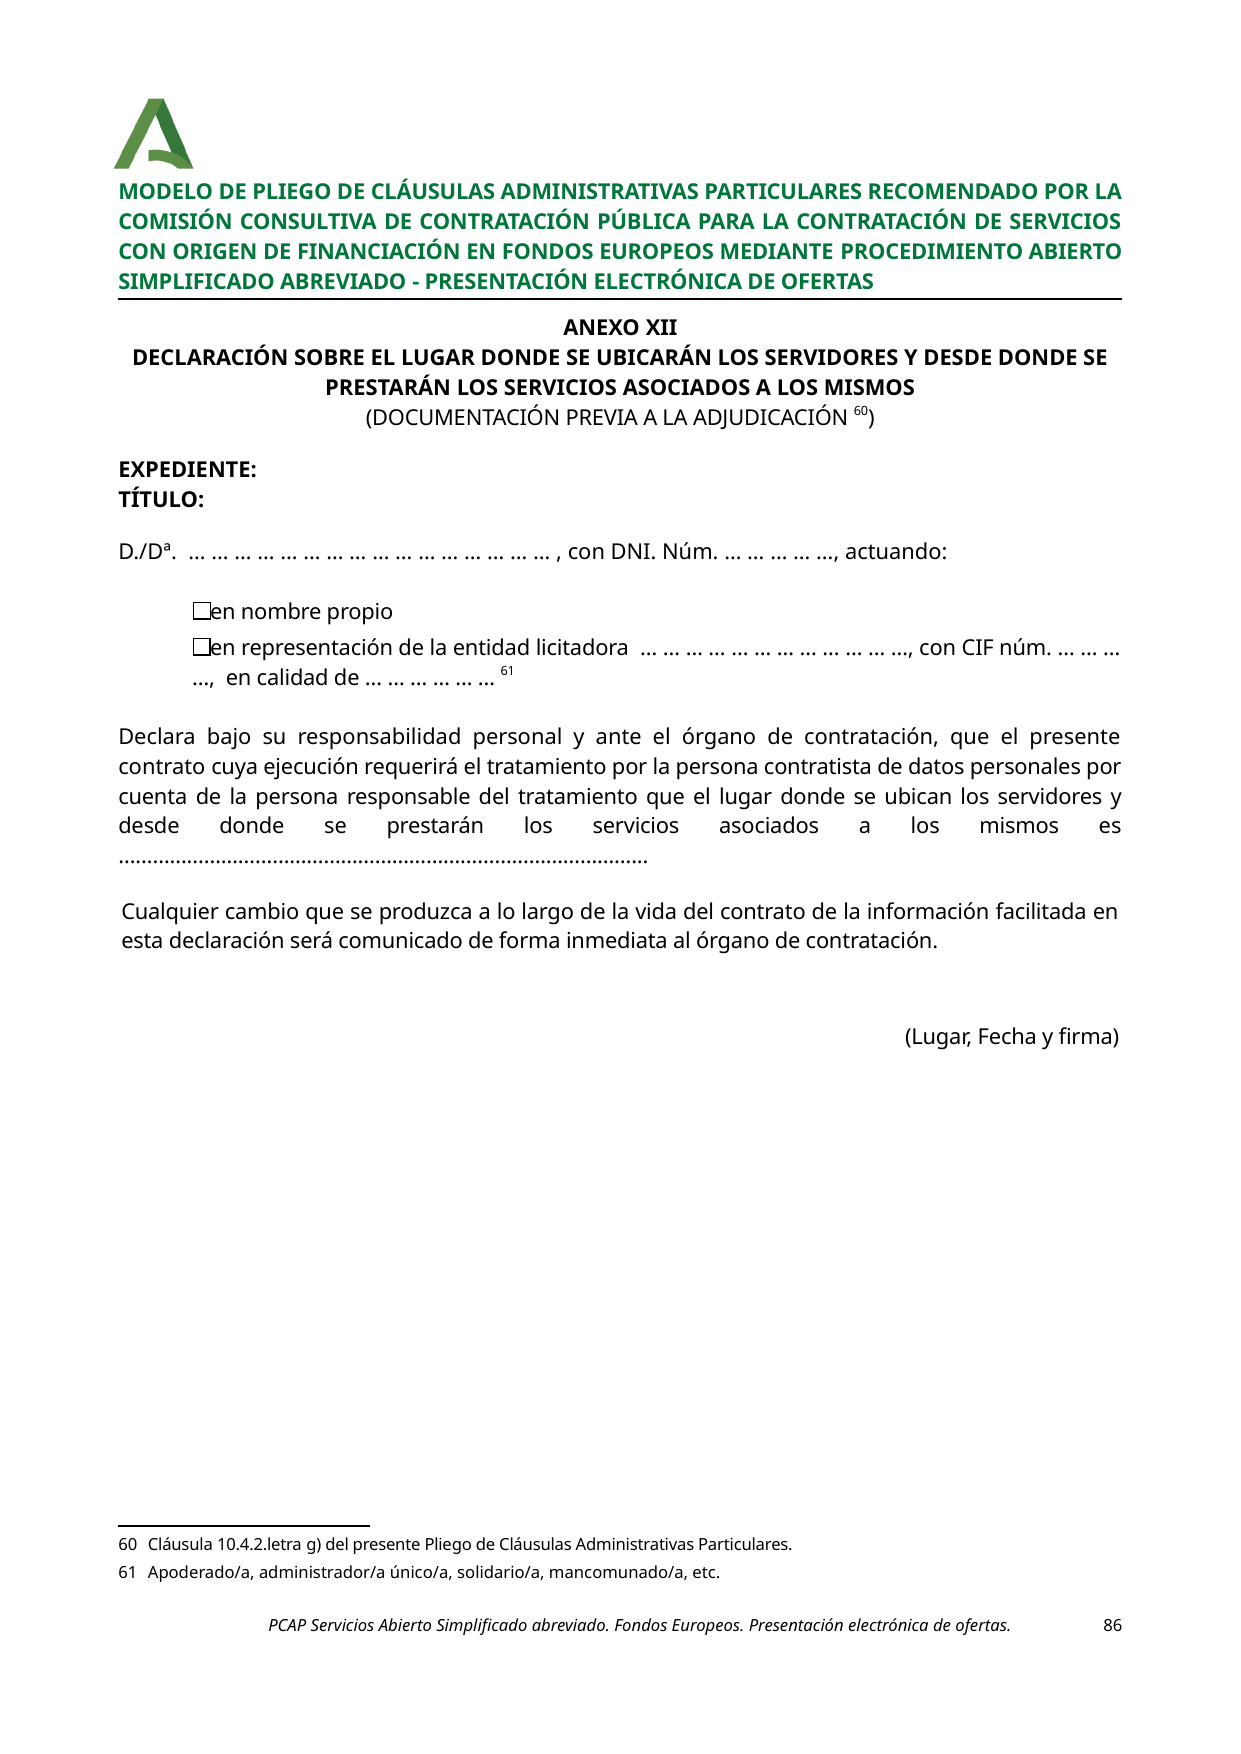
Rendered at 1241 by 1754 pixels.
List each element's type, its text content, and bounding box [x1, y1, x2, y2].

text MODELO DE PLIEGO DE CLÁUSULAS ADMINISTRATIVAS PARTICULARES RECOMENDADO POR LA COMISIÓN CONSULTIVA DE CONTRATACIÓN PÚBLICA PARA LA CONTRATACIÓN DE SERVICIOS CON ORIGEN DE FINANCIACIÓN EN FONDOS EUROPEOS MEDIANTE PROCEDIMIENTO ABIERTO SIMPLIFICADO ABREVIADO - PRESENTACIÓN ELECTRÓNICA DE OFERTAS [118, 176, 1122, 298]
text (DOCUMENTACIÓN PREVIA A LA ADJUDICACIÓN ) [118, 402, 1122, 431]
text EXPEDIENTE: [118, 454, 1122, 484]
text en representación de la entidad licitadora … … … … … … … … … … … …, con CIF núm. … … … …, en calidad de … … … … … … [192, 632, 1122, 691]
text (Lugar, Fecha y firma) [118, 1018, 1122, 1051]
text Apoderado/a, administrador/a único/a, solidario/a, mancomunado/a, etc. [118, 1561, 1122, 1584]
text TÍTULO: [118, 484, 1122, 514]
text Declara bajo su responsabilidad personal y ante el órgano de contratación, que el presente contrato cuya ejecución requerirá el tratamiento por la persona contratista de datos personales por cuenta de la persona responsable del tratamiento que el lugar donde se ubican los servidores y desde donde se prestarán los servicios asociados a los mismos es ………………………………………………………………………………... [118, 721, 1122, 870]
text Cualquier cambio que se produzca a lo largo de la vida del contrato de la información facilitada en esta declaración será comunicado de forma inmediata al órgano de contratación. [118, 896, 1122, 955]
text Cláusula 10.4.2.letra g) del presente Pliego de Cláusulas Administrativas Particulares. [118, 1532, 1122, 1555]
text ANEXO XII [118, 312, 1122, 342]
text en nombre propio [192, 596, 1122, 626]
text DECLARACIÓN SOBRE EL LUGAR DONDE SE UBICARÁN LOS SERVIDORES Y DESDE DONDE SE PRESTARÁN LOS SERVICIOS ASOCIADOS A LOS MISMOS [118, 342, 1122, 402]
picture [109, 94, 198, 173]
text D./Dª. … … … … … … … … … … … … … … … … , con DNI. Núm. … … … … …, actuando: [118, 536, 1122, 566]
